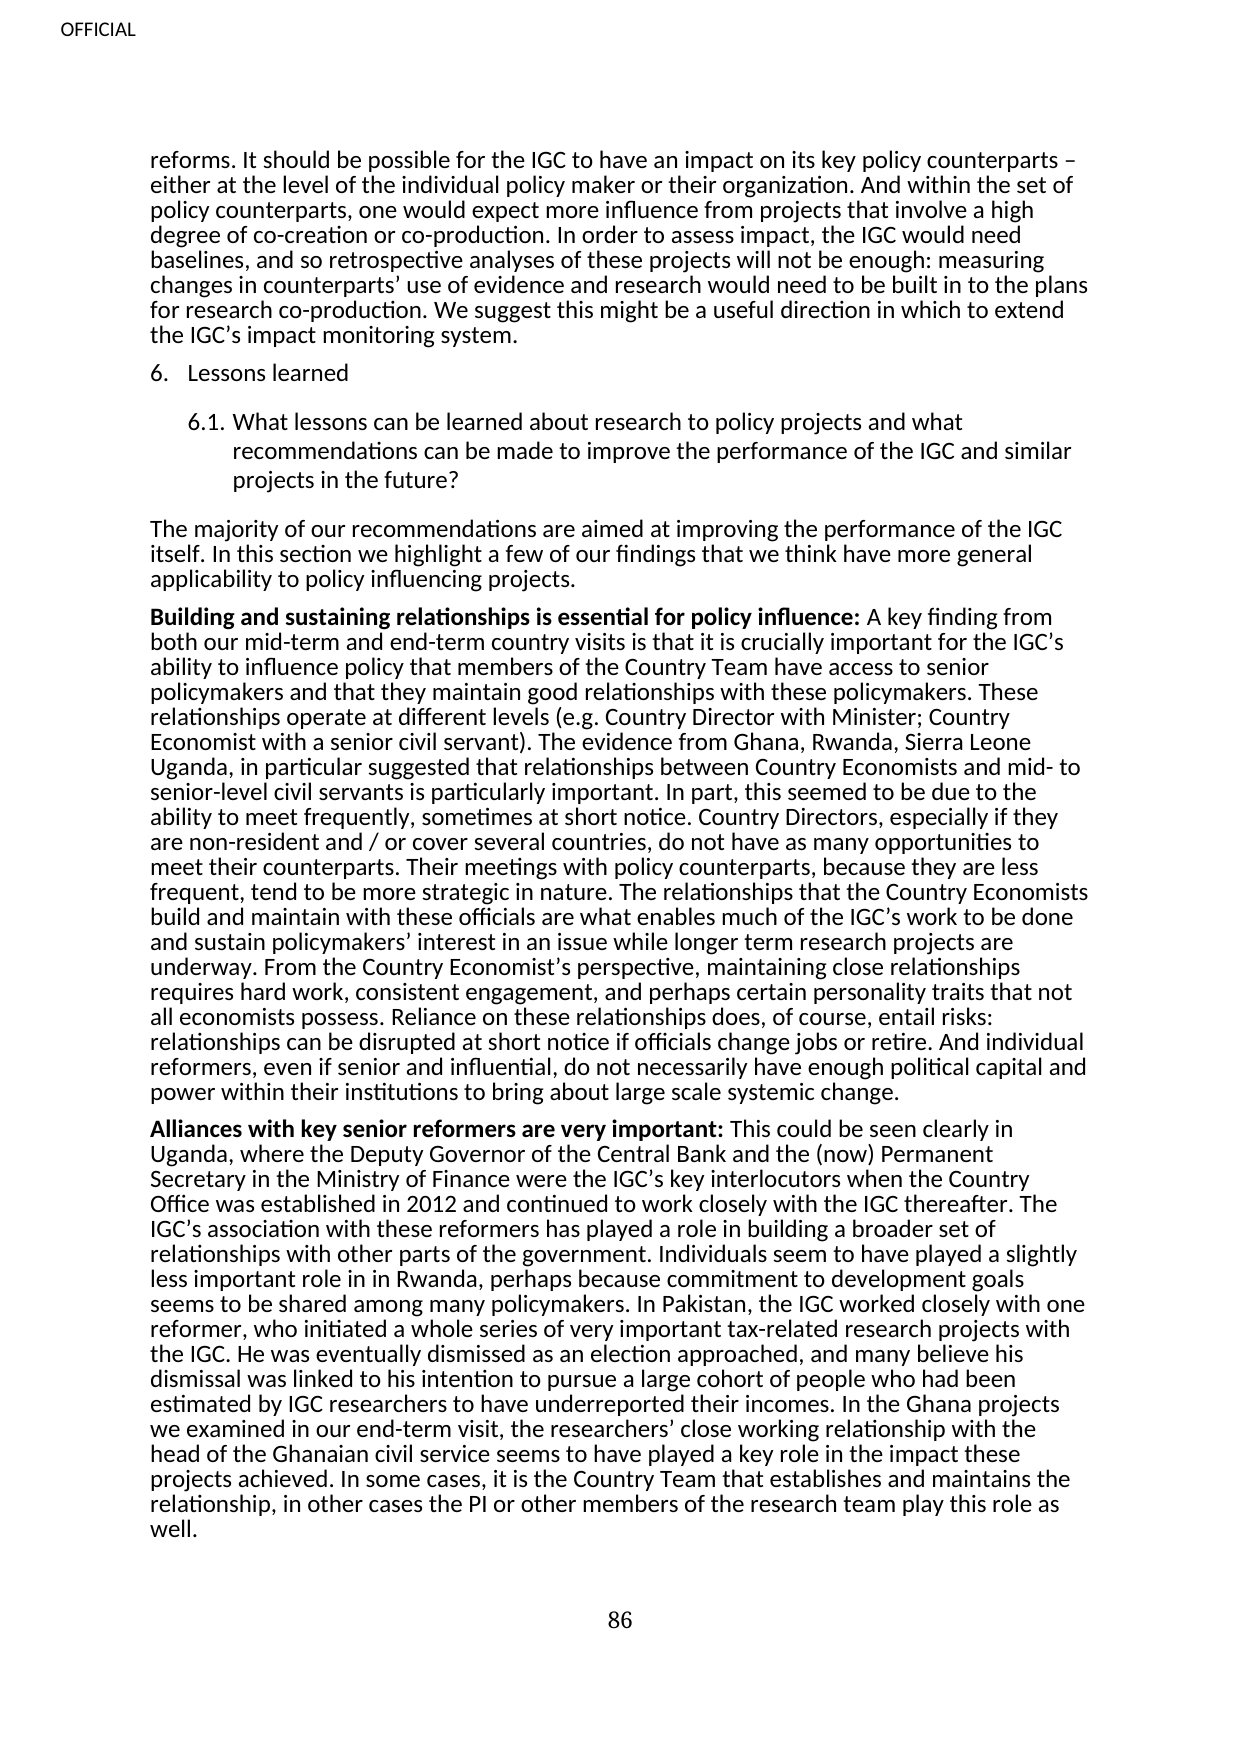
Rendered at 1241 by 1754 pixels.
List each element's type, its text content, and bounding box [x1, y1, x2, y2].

text The majority of our recommendations are aimed at improving the performance of the IGC itself. In this section we highlight a few of our findings that we think have more general applicability to policy influencing projects. [150, 519, 1090, 594]
text Building and sustaining relationships is essential for policy influence: A key finding from both our mid-term and end-term country visits is that it is crucially important for the IGC’s ability to influence policy that members of the Country Team have access to senior policymakers and that they maintain good relationships with these policymakers. These relationships operate at different levels (e.g. Country Director with Minister; Country Economist with a senior civil servant). The evidence from Ghana, Rwanda, Sierra Leone Uganda, in particular suggested that relationships between Country Economists and mid- to senior-level civil servants is particularly important. In part, this seemed to be due to the ability to meet frequently, sometimes at short notice. Country Directors, especially if they are non-resident and / or cover several countries, do not have as many opportunities to meet their counterparts. Their meetings with policy counterparts, because they are less frequent, tend to be more strategic in nature. The relationships that the Country Economists build and maintain with these officials are what enables much of the IGC’s work to be done and sustain policymakers’ interest in an issue while longer term research projects are underway. From the Country Economist’s perspective, maintaining close relationships requires hard work, consistent engagement, and perhaps certain personality traits that not all economists possess. Reliance on these relationships does, of course, entail risks: relationships can be disrupted at short notice if officials change jobs or retire. And individual reformers, even if senior and influential, do not necessarily have enough political capital and power within their institutions to bring about large scale systemic change. [150, 607, 1090, 1107]
text Alliances with key senior reformers are very important: This could be seen clearly in Uganda, where the Deputy Governor of the Central Bank and the (now) Permanent Secretary in the Ministry of Finance were the IGC’s key interlocutors when the Country Office was established in 2012 and continued to work closely with the IGC thereafter. The IGC’s association with these reformers has played a role in building a broader set of relationships with other parts of the government. Individuals seem to have played a slightly less important role in in Rwanda, perhaps because commitment to development goals seems to be shared among many policymakers. In Pakistan, the IGC worked closely with one reformer, who initiated a whole series of very important tax-related research projects with the IGC. He was eventually dismissed as an election approached, and many believe his dismissal was linked to his intention to pursue a large cohort of people who had been estimated by IGC researchers to have underreported their incomes. In the Ghana projects we examined in our end-term visit, the researchers’ close working relationship with the head of the Ghanaian civil service seems to have played a key role in the impact these projects achieved. In some cases, it is the Country Team that establishes and maintains the relationship, in other cases the PI or other members of the research team play this role as well. [150, 1119, 1090, 1544]
list What lessons can be learned about research to policy projects and what recommendations can be made to improve the performance of the IGC and similar projects in the future? [187, 412, 1090, 494]
text reforms. It should be possible for the IGC to have an impact on its key policy counterparts – either at the level of the individual policy maker or their organization. And within the set of policy counterparts, one would expect more influence from projects that involve a high degree of co-creation or co-production. In order to assess impact, the IGC would need baselines, and so retrospective analyses of these projects will not be enough: measuring changes in counterparts’ use of evidence and research would need to be built in to the plans for research co-production. We suggest this might be a useful direction in which to extend the IGC’s impact monitoring system. [150, 150, 1090, 350]
list Lessons learned [150, 362, 1090, 387]
